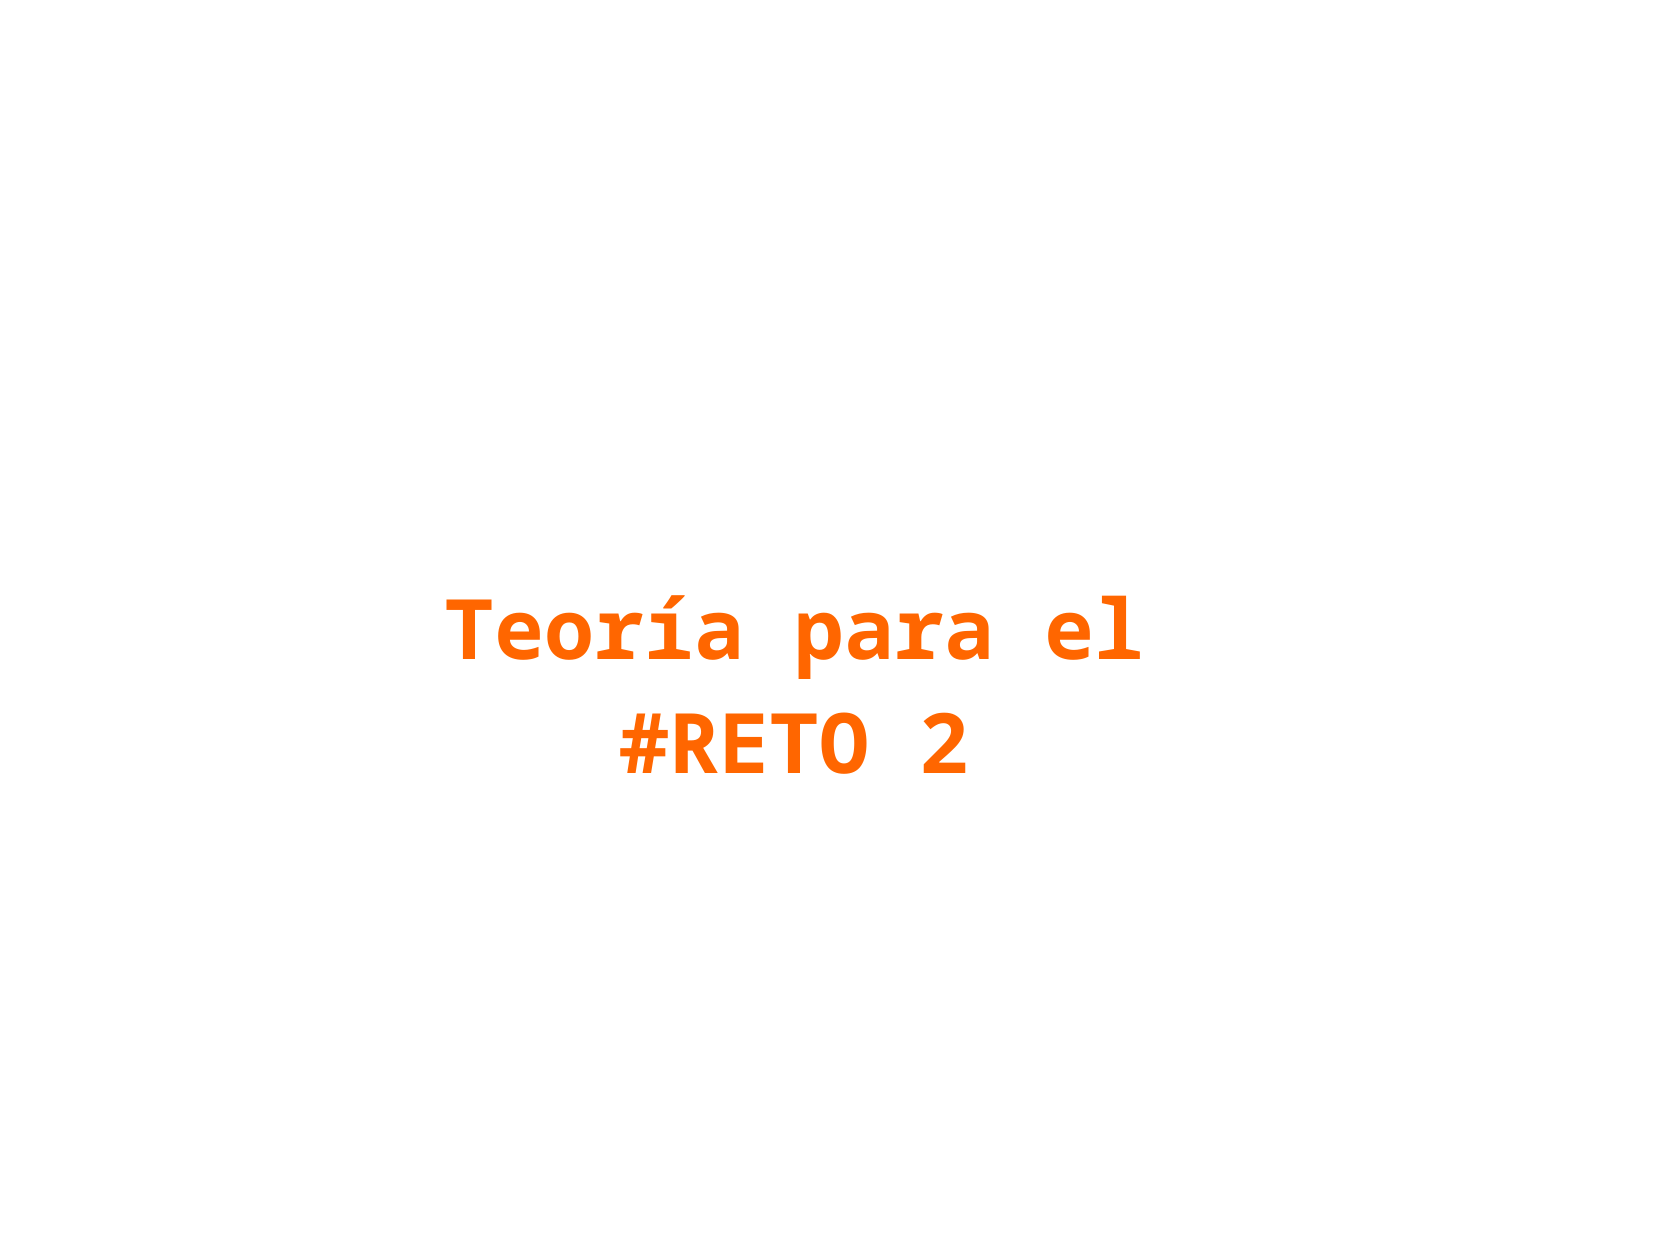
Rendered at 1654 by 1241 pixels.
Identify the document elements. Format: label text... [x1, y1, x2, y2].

text_box Teoría para el #RETO 2 [429, 563, 1224, 776]
